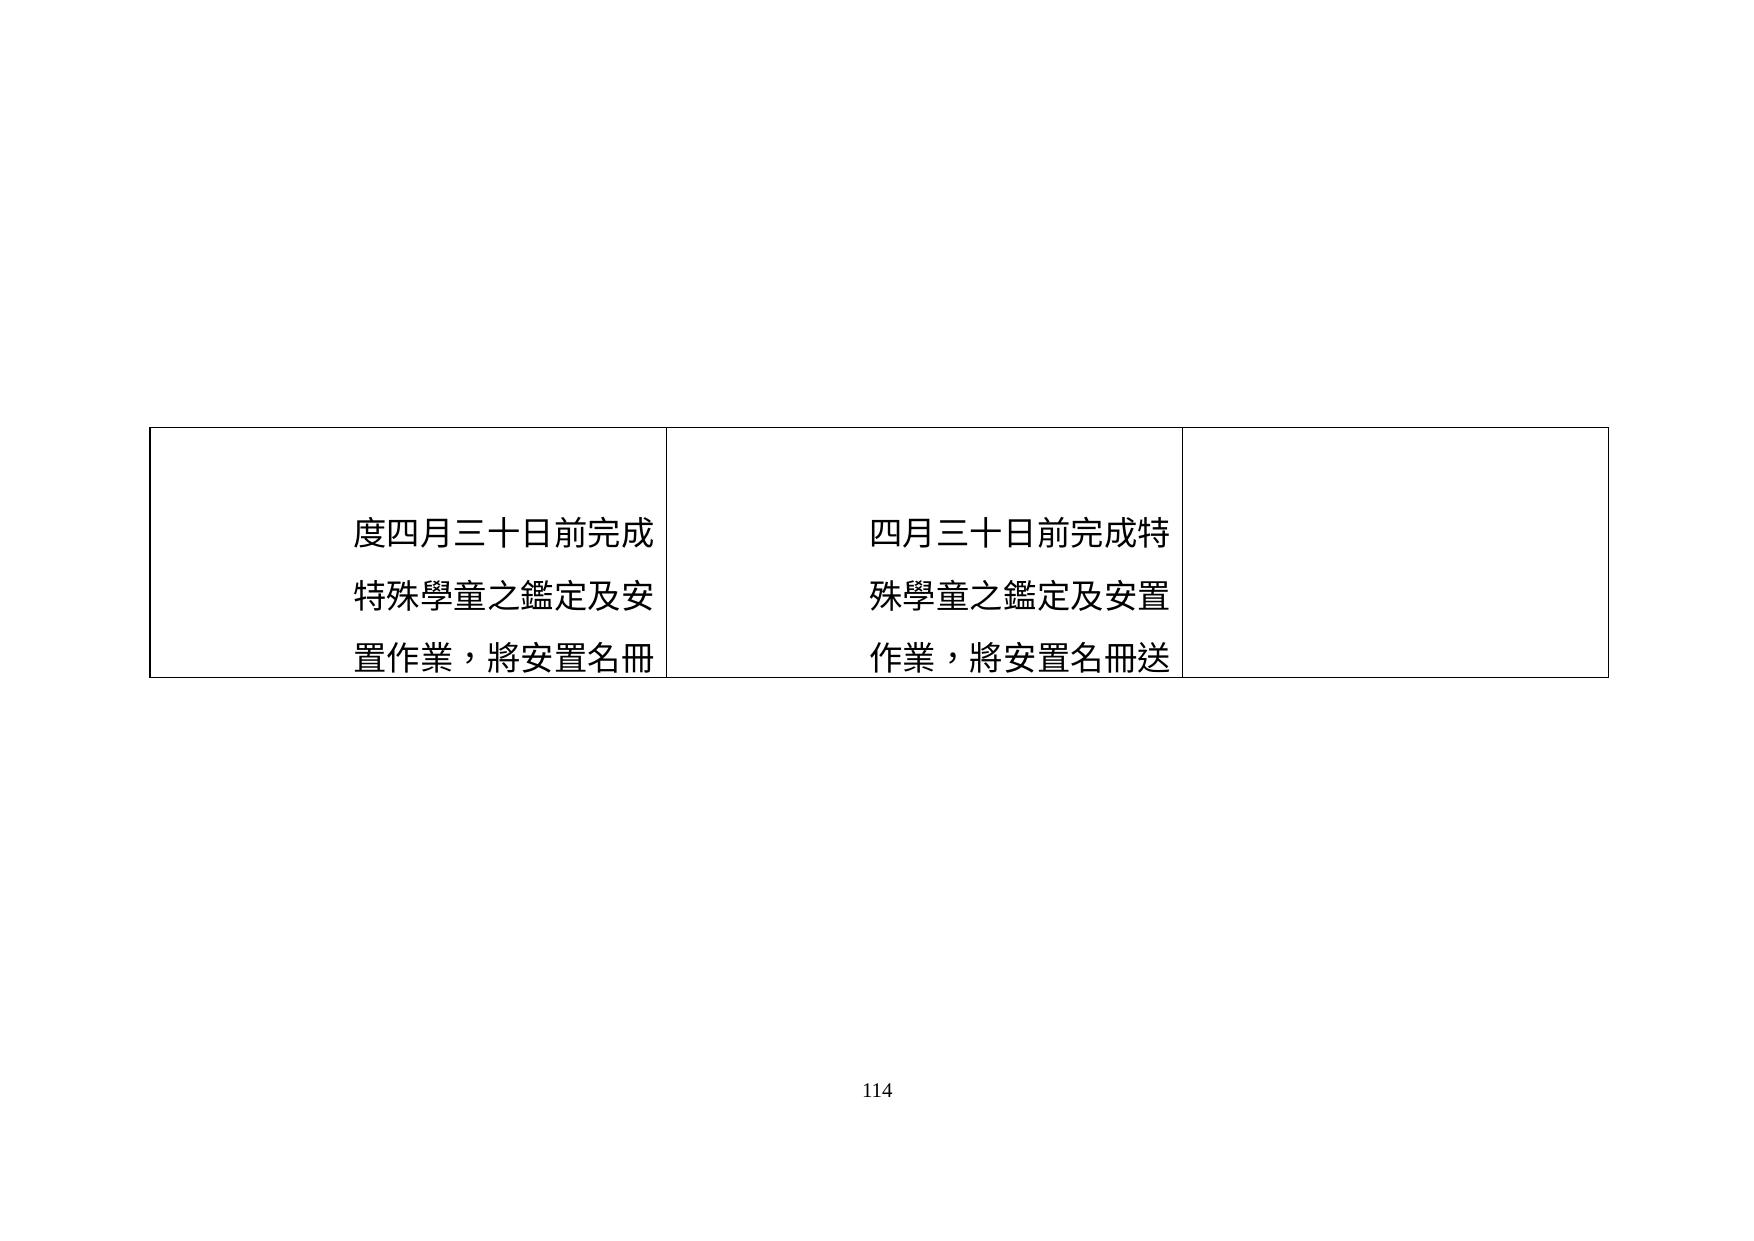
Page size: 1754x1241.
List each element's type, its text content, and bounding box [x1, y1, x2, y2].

table_cell 度四月三十日前完成特殊學童之鑑定及安置作業，將安置名冊 [151, 428, 666, 677]
table_cell 四月三十日前完成特殊學童之鑑定及安置作業，將安置名冊送 [667, 428, 1182, 677]
table_cell [1183, 428, 1608, 677]
